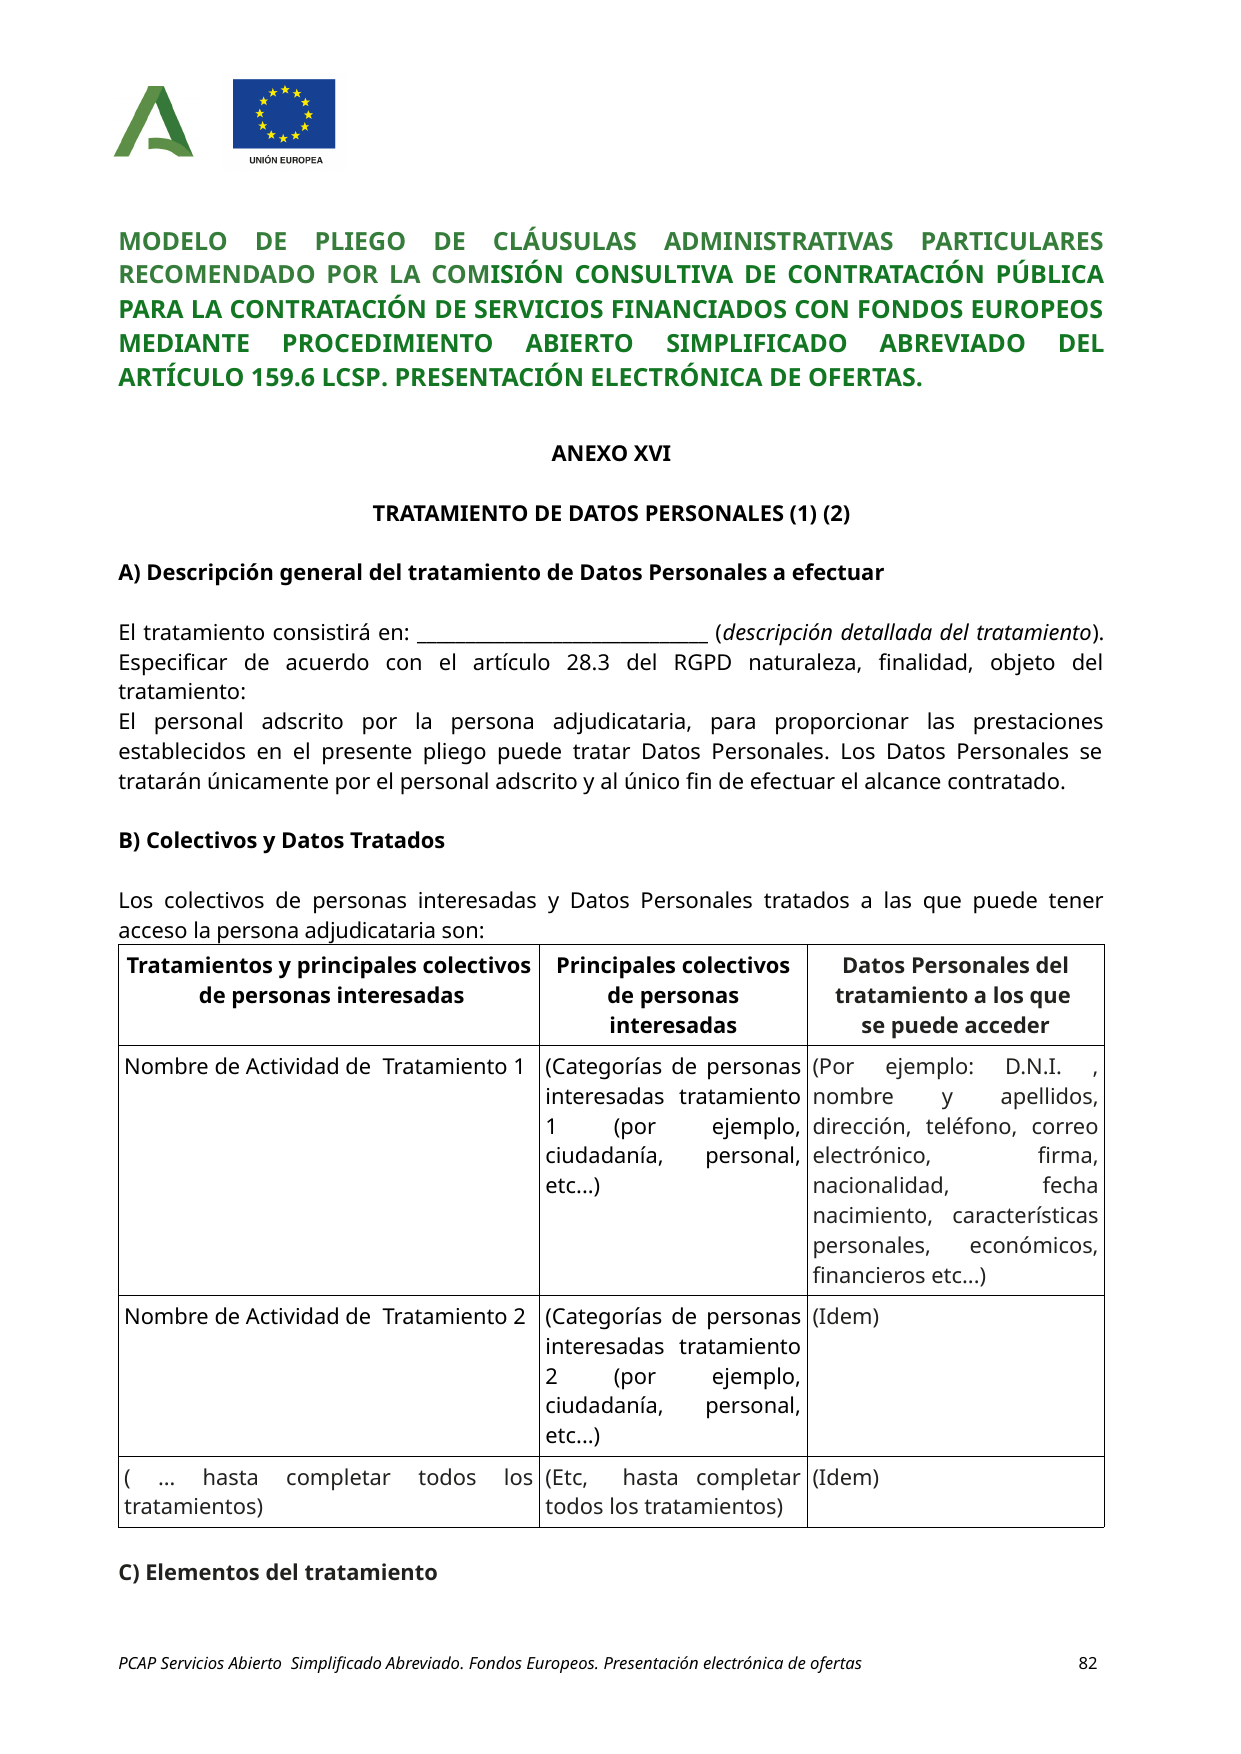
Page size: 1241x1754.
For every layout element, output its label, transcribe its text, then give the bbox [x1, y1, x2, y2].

table_header Datos Personales del tratamiento a los que se puede acceder [808, 945, 1104, 1045]
text MODELO DE PLIEGO DE CLÁUSULAS ADMINISTRATIVAS PARTICULARES RECOMENDADO POR LA COMISIÓN CONSULTIVA DE CONTRATACIÓN PÚBLICA PARA LA CONTRATACIÓN DE SERVICIOS FINANCIADOS CON FONDOS EUROPEOS MEDIANTE PROCEDIMIENTO ABIERTO SIMPLIFICADO ABREVIADO DEL ARTÍCULO 159.6 LCSP. PRESENTACIÓN ELECTRÓNICA DE OFERTAS. [118, 223, 1104, 393]
picture [221, 73, 347, 171]
table_cell (Etc, hasta completar todos los tratamientos) [540, 1457, 807, 1527]
table_cell (Por ejemplo: D.N.I. , nombre y apellidos, dirección, teléfono, correo electrónico, firma, nacionalidad, fecha nacimiento, características personales, económicos, financieros etc...) [808, 1046, 1104, 1295]
text Los colectivos de personas interesadas y Datos Personales tratados a las que puede tener acceso la persona adjudicataria son: [118, 885, 1104, 944]
text El tratamiento consistirá en: ______________________________ (descripción detallada del tratamiento). Especificar de acuerdo con el artículo 28.3 del RGPD naturaleza, finalidad, objeto del tratamiento: [118, 617, 1104, 706]
table_cell (Idem) [808, 1296, 1104, 1456]
table_cell Nombre de Actividad de Tratamiento 2 [119, 1296, 539, 1456]
text El personal adscrito por la persona adjudicataria, para proporcionar las prestaciones establecidos en el presente pliego puede tratar Datos Personales. Los Datos Personales se tratarán únicamente por el personal adscrito y al único fin de efectuar el alcance contratado. [118, 706, 1104, 795]
text A) Descripción general del tratamiento de Datos Personales a efectuar [118, 557, 1104, 587]
table_cell ( … hasta completar todos los tratamientos) [119, 1457, 539, 1527]
table_header Tratamientos y principales colectivos de personas interesadas [119, 945, 539, 1045]
table_cell (Categorías de personas interesadas tratamiento 1 (por ejemplo, ciudadanía, personal, etc...) [540, 1046, 807, 1295]
text TRATAMIENTO DE DATOS PERSONALES (1) (2) [118, 497, 1104, 527]
table_cell (Idem) [808, 1457, 1104, 1527]
table_header Principales colectivos de personas interesadas [540, 945, 807, 1045]
text ANEXO XVI [118, 438, 1104, 468]
table_cell (Categorías de personas interesadas tratamiento 2 (por ejemplo, ciudadanía, personal, etc...) [540, 1296, 807, 1456]
table_cell Nombre de Actividad de Tratamiento 1 [119, 1046, 539, 1295]
text C) Elementos del tratamiento [118, 1557, 1104, 1587]
text B) Colectivos y Datos Tratados [118, 825, 1104, 855]
picture [109, 81, 198, 161]
